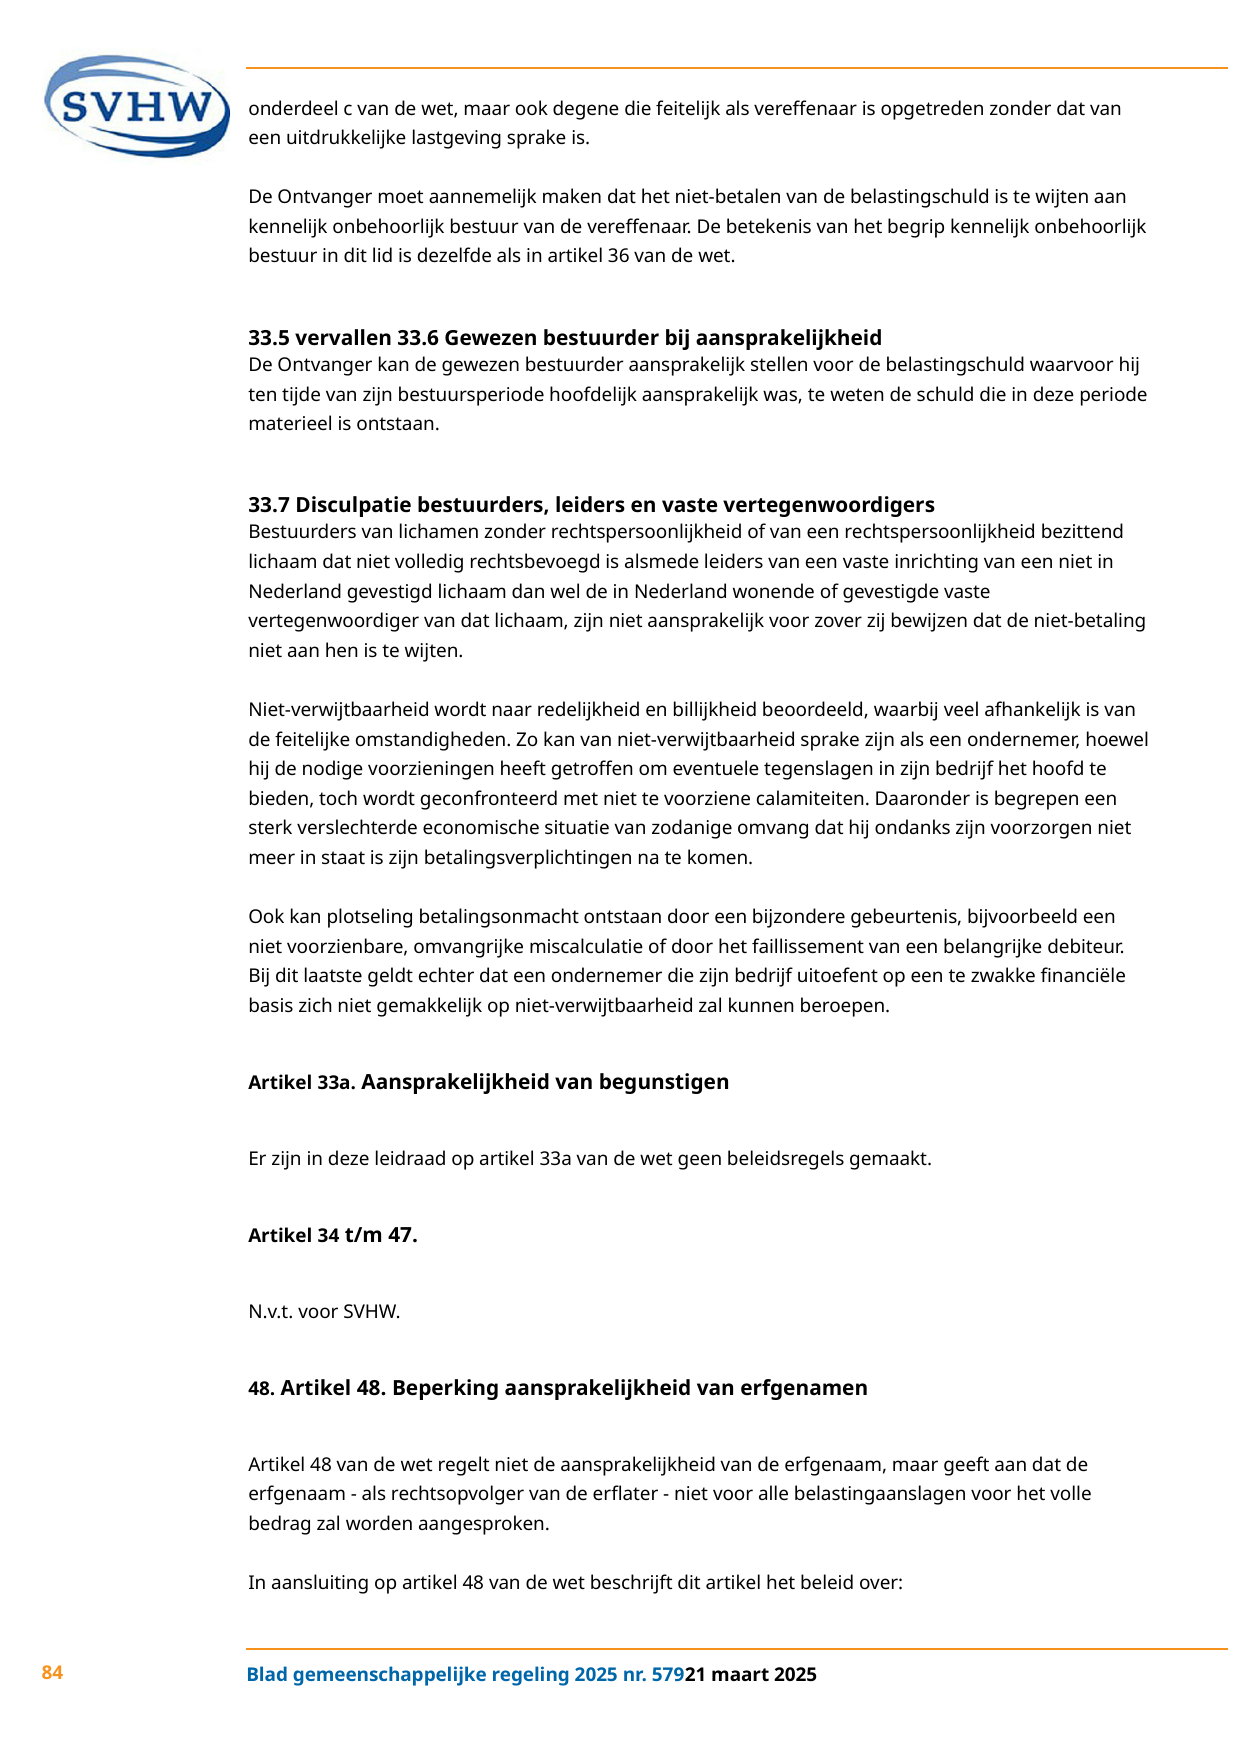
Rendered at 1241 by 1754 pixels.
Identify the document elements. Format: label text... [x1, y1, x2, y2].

text onderdeel c van de wet, maar ook degene die feitelijk als vereffenaar is opgetreden zonder dat van een uitdrukkelijke lastgeving sprake is. [248, 95, 1152, 150]
text Er zijn in deze leidraad op artikel 33a van de wet geen beleidsregels gemaakt. [248, 1145, 1152, 1171]
text In aansluiting op artikel 48 van de wet beschrijft dit artikel het beleid over: [248, 1569, 1152, 1595]
text 33.7 Disculpatie bestuurders, leiders en vaste vertegenwoordigers [248, 490, 1152, 519]
text Artikel 33a. Aansprakelijkheid van begunstigen [248, 1067, 1152, 1096]
text De Ontvanger kan de gewezen bestuurder aansprakelijk stellen voor de belastingschuld waarvoor hij ten tijde van zijn bestuursperiode hoofdelijk aansprakelijk was, te weten de schuld die in deze periode materieel is ontstaan. [248, 351, 1152, 436]
text Bestuurders van lichamen zonder rechtspersoonlijkheid of van een rechtspersoonlijkheid bezittend lichaam dat niet volledig rechtsbevoegd is alsmede leiders van een vaste inrichting van een niet in Nederland gevestigd lichaam dan wel de in Nederland wonende of gevestigde vaste vertegenwoordiger van dat lichaam, zijn niet aansprakelijk voor zover zij bewijzen dat de niet-betaling niet aan hen is te wijten. [248, 519, 1152, 663]
text De Ontvanger moet aannemelijk maken dat het niet-betalen van de belastingschuld is te wijten aan kennelijk onbehoorlijk bestuur van de vereffenaar. De betekenis van het begrip kennelijk onbehoorlijk bestuur in dit lid is dezelfde als in artikel 36 van de wet. [248, 183, 1152, 268]
text Artikel 48 van de wet regelt niet de aansprakelijkheid van de erfgenaam, maar geeft aan dat de erfgenaam - als rechtsopvolger van de erflater - niet voor alle belastingaanslagen voor het volle bedrag zal worden aangesproken. [248, 1451, 1152, 1536]
text 33.5 vervallen 33.6 Gewezen bestuurder bij aansprakelijkheid [248, 323, 1152, 351]
text Artikel 34 t/m 47. [248, 1220, 1152, 1249]
text Niet-verwijtbaarheid wordt naar redelijkheid en billijkheid beoordeeld, waarbij veel afhankelijk is van de feitelijke omstandigheden. Zo kan van niet-verwijtbaarheid sprake zijn als een ondernemer, hoewel hij de nodige voorzieningen heeft getroffen om eventuele tegenslagen in zijn bedrijf het hoofd te bieden, toch wordt geconfronteerd met niet te voorziene calamiteiten. Daaronder is begrepen een sterk verslechterde economische situatie van zodanige omvang dat hij ondanks zijn voorzorgen niet meer in staat is zijn betalingsverplichtingen na te komen. [248, 696, 1152, 870]
picture [41, 47, 231, 172]
text N.v.t. voor SVHW. [248, 1298, 1152, 1324]
text 48. Artikel 48. Beperking aansprakelijkheid van erfgenamen [248, 1373, 1152, 1402]
text Ook kan plotseling betalingsonmacht ontstaan door een bijzondere gebeurtenis, bijvoorbeeld een niet voorzienbare, omvangrijke miscalculatie of door het faillissement van een belangrijke debiteur. Bij dit laatste geldt echter dat een ondernemer die zijn bedrijf uitoefent op een te zwakke financiële basis zich niet gemakkelijk op niet-verwijtbaarheid zal kunnen beroepen. [248, 903, 1152, 1018]
